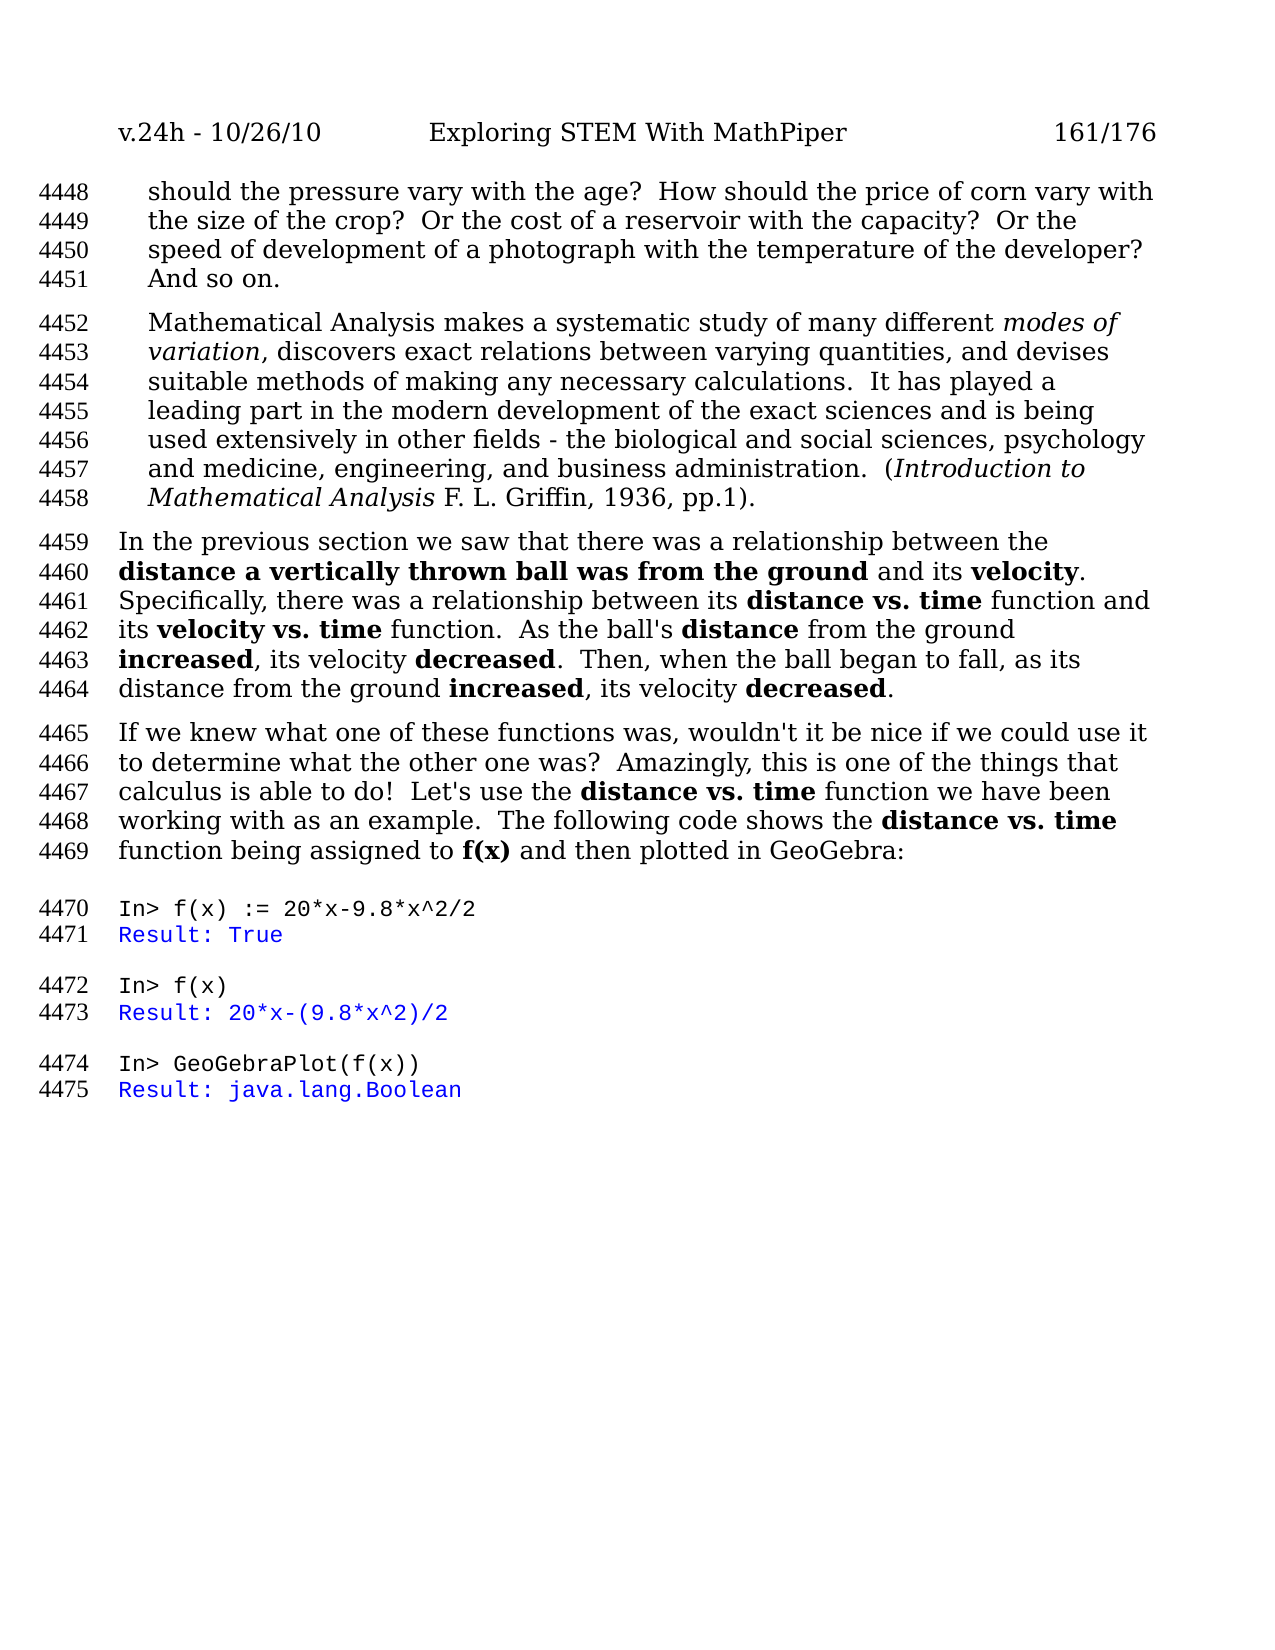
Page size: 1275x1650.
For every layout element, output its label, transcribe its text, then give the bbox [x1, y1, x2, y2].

text Result: True [118, 923, 1157, 949]
text In> f(x) := 20*x-9.8*x^2/2 [118, 897, 1157, 923]
text Mathematical Analysis makes a systematic study of many different modes of variation, discovers exact relations between varying quantities, and devises suitable methods of making any necessary calculations. It has played a leading part in the modern development of the exact sciences and is being used extensively in other fields - the biological and social sciences, psychology and medicine, engineering, and business administration. (Introduction to Mathematical Analysis F. L. Griffin, 1936, pp.1). [148, 308, 1157, 513]
text In the previous section we saw that there was a relationship between the distance a vertically thrown ball was from the ground and its velocity. Specifically, there was a relationship between its distance vs. time function and its velocity vs. time function. As the ball's distance from the ground increased, its velocity decreased. Then, when the ball began to fall, as its distance from the ground increased, its velocity decreased. [118, 528, 1157, 704]
text In> GeoGebraPlot(f(x)) [118, 1053, 1157, 1079]
text If we knew what one of these functions was, wouldn't it be nice if we could use it to determine what the other one was? Amazingly, this is one of the things that calculus is able to do! Let's use the distance vs. time function we have been working with as an example. The following code shows the distance vs. time function being assigned to f(x) and then plotted in GeoGebra: [118, 719, 1157, 865]
text Result: java.lang.Boolean [118, 1079, 1157, 1104]
text In> f(x) [118, 975, 1157, 1001]
text Result: 20*x-(9.8*x^2)/2 [118, 1001, 1157, 1027]
text should the pressure vary with the age? How should the price of corn vary with the size of the crop? Or the cost of a reservoir with the capacity? Or the speed of development of a photograph with the temperature of the developer? And so on. [148, 177, 1157, 293]
